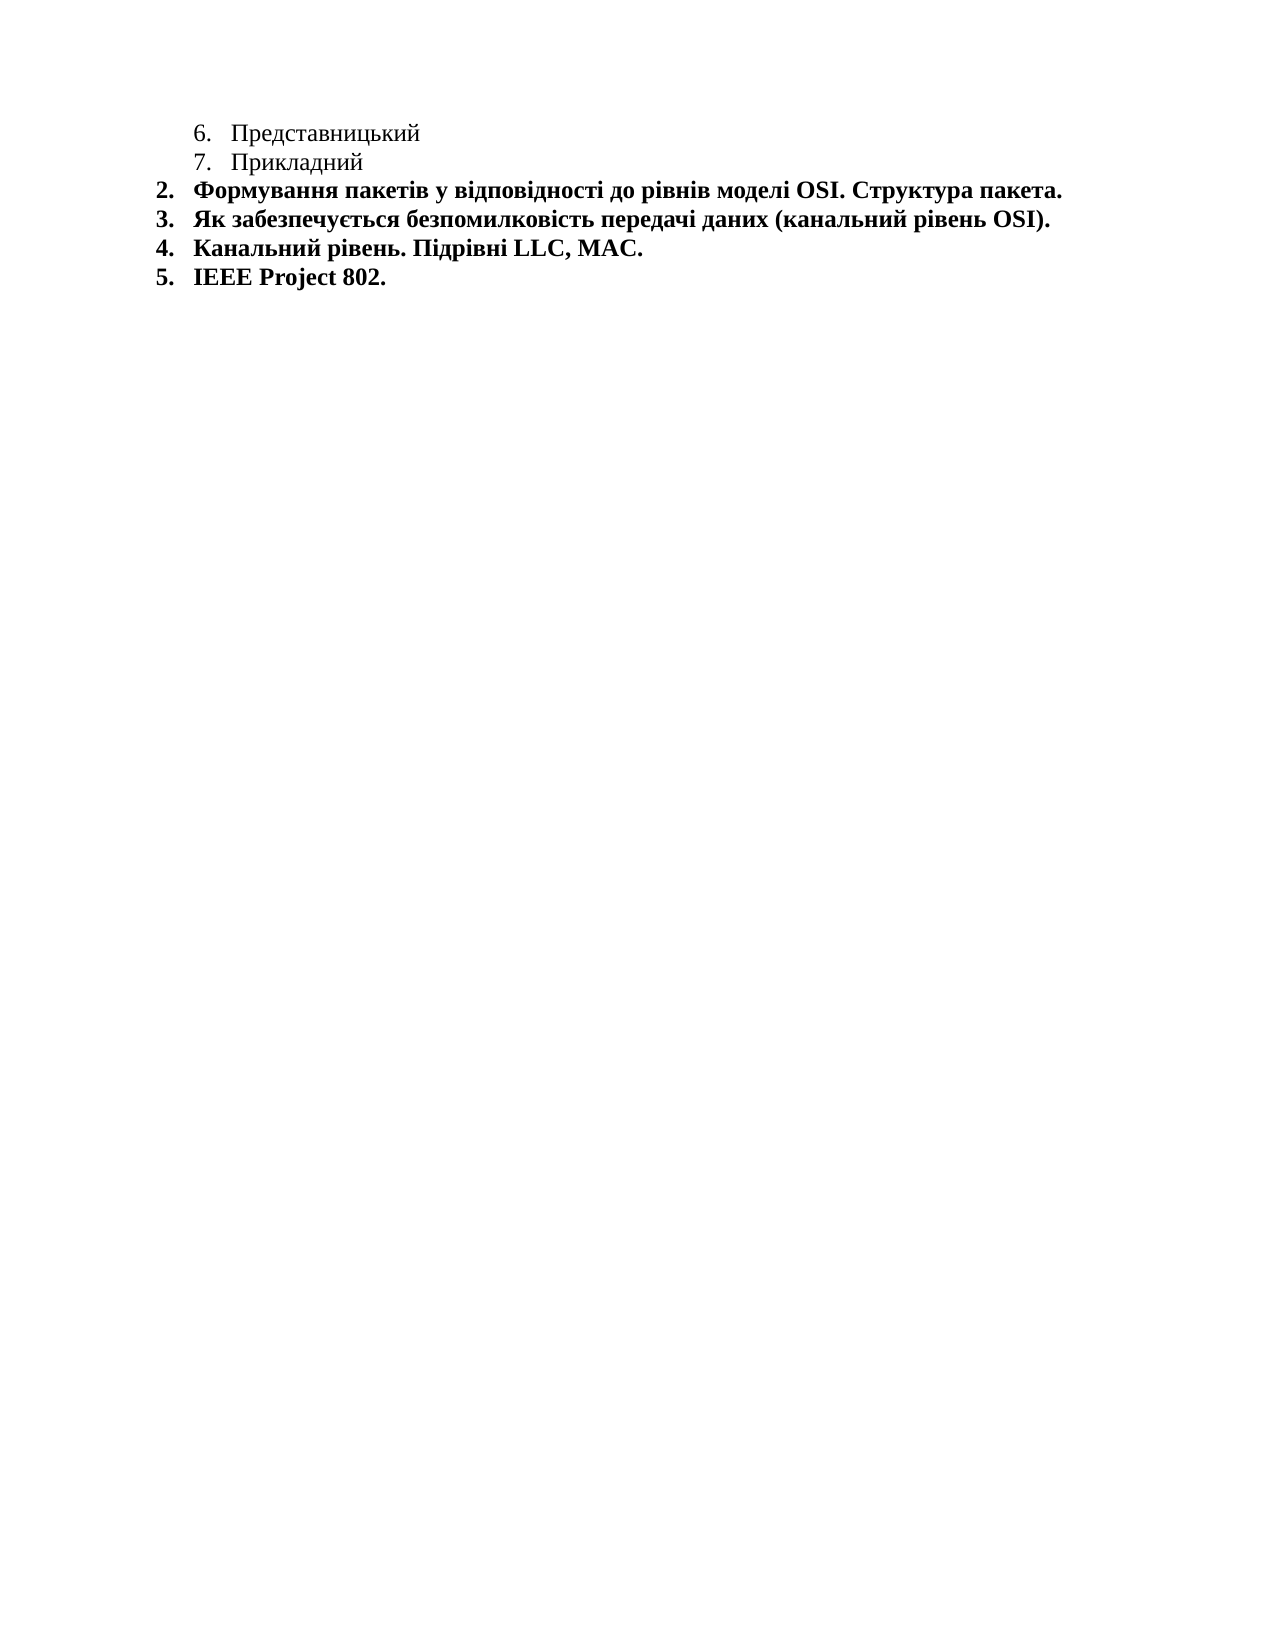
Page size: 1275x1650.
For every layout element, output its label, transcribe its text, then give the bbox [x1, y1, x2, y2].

list Як забезпечується безпомилковість передачі даних (канальний рівень OSI). [156, 204, 1157, 233]
list Представницький [193, 118, 1157, 147]
list Формування пакетів у відповідності до рівнів моделі OSI. Структура пакета. [156, 176, 1157, 204]
list IEEE Project 802. [156, 262, 1157, 291]
list Прикладний [193, 147, 1157, 176]
list Канальний рівень. Підрівні LLC, MAC. [156, 233, 1157, 262]
